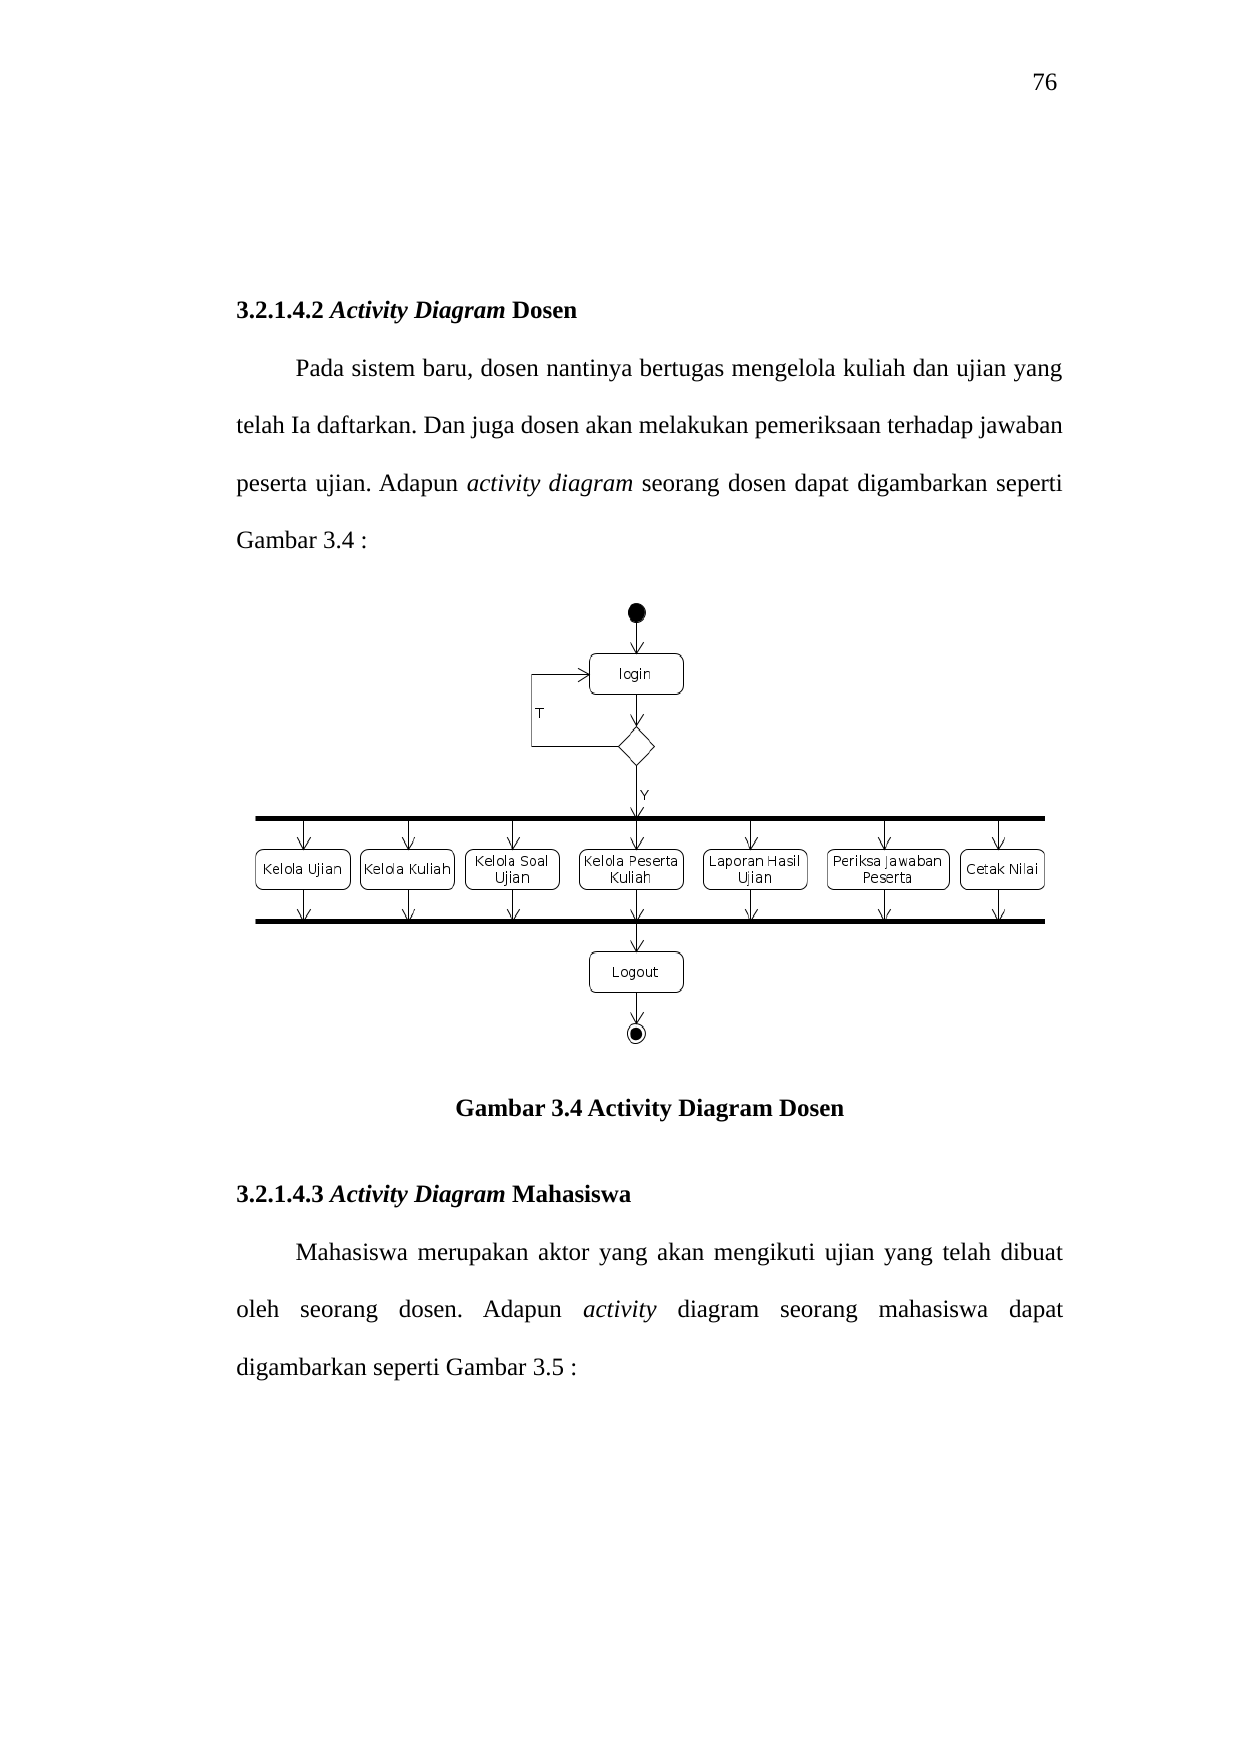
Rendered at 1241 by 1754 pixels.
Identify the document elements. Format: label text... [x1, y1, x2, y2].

picture [236, 582, 1064, 1065]
text Mahasiswa merupakan aktor yang akan mengikuti ujian yang telah dibuat oleh seorang dosen. Adapun activity diagram seorang mahasiswa dapat digambarkan seperti Gambar 3.5 : [236, 1237, 1063, 1381]
text Pada sistem baru, dosen nantinya bertugas mengelola kuliah dan ujian yang telah Ia daftarkan. Dan juga dosen akan melakukan pemeriksaan terhadap jawaban peserta ujian. Adapun activity diagram seorang dosen dapat digambarkan seperti Gambar 3.4 : [236, 353, 1063, 554]
subtitle 3.2.1.4.3 Activity Diagram Mahasiswa [236, 1179, 1063, 1208]
text Gambar 3.4 Activity Diagram Dosen [236, 1065, 1063, 1122]
subtitle 3.2.1.4.2 Activity Diagram Dosen [236, 295, 1063, 324]
